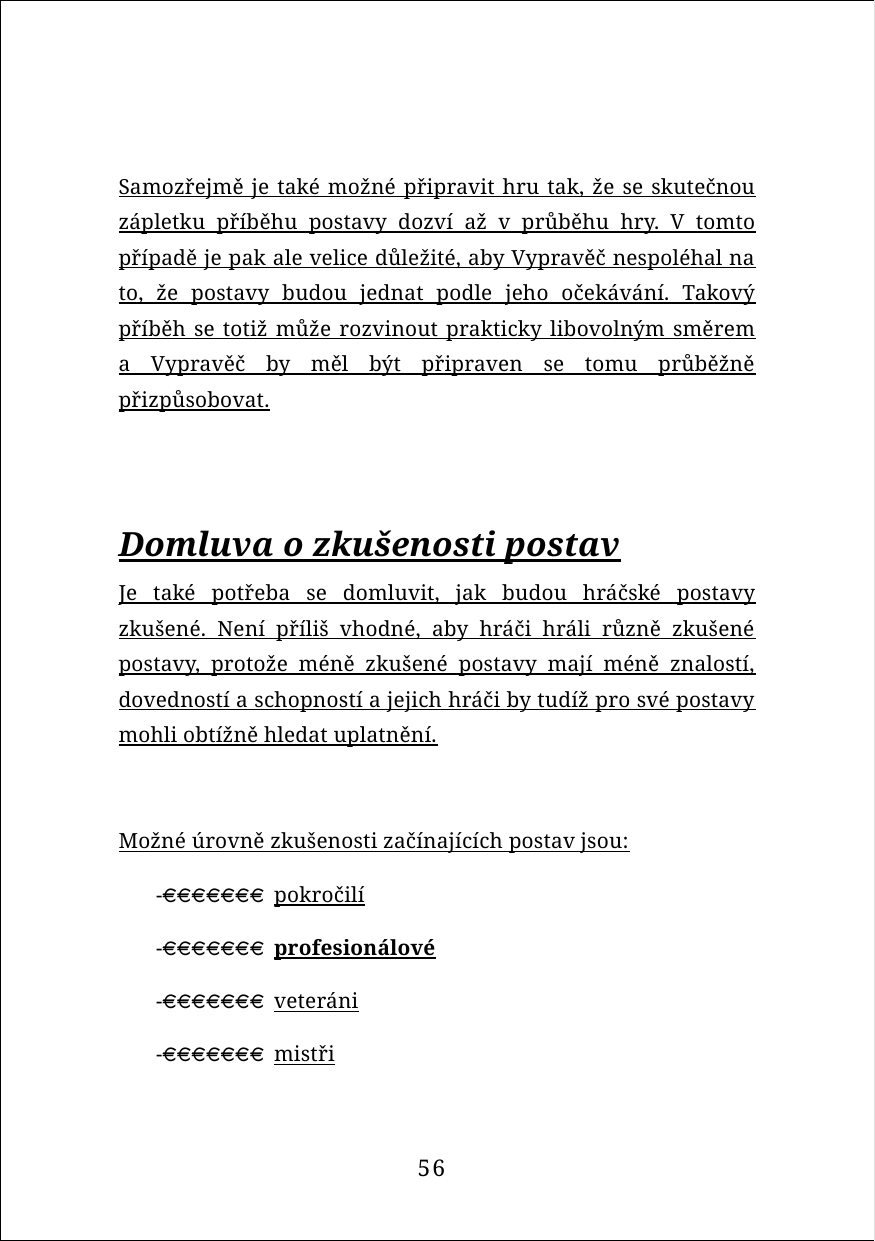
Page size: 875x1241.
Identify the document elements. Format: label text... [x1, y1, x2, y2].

text dovedností a schopností a jejich hráči by tudíž pro své postavy [118, 675, 756, 709]
text a Vypravěč by měl být připraven se tomu průběžně [118, 339, 756, 373]
text to, že postavy budou jednat podle jeho očekávání. Takový [118, 268, 756, 302]
text Je také potřeba se domluvit, jak budou hráčské postavy [118, 578, 756, 602]
text - pokročilí [156, 880, 756, 908]
text Samozřejmě je také možné připravit hru tak, že se skutečnou [118, 172, 756, 196]
subtitle Domluva o zkušenosti postav [118, 521, 756, 566]
text zkušené. Není příliš vhodné, aby hráči hráli různě zkušené [118, 604, 756, 638]
text příběh se totiž může rozvinout prakticky libovolným směrem [118, 303, 756, 338]
text přizpůsobovat. [118, 374, 756, 413]
text zápletku příběhu postavy dozví až v průběhu hry. V tomto [118, 197, 756, 231]
text - veteráni [156, 986, 756, 1015]
text mohli obtížně hledat uplatnění. [118, 710, 756, 749]
text Možné úrovně zkušenosti začínajících postav jsou: [118, 827, 756, 855]
text - mistři [156, 1039, 756, 1068]
text postavy, protože méně zkušené postavy mají méně znalostí, [118, 639, 756, 673]
text - profesionálové [156, 933, 756, 962]
text případě je pak ale velice důležité, aby Vypravěč nespoléhal na [118, 232, 756, 267]
